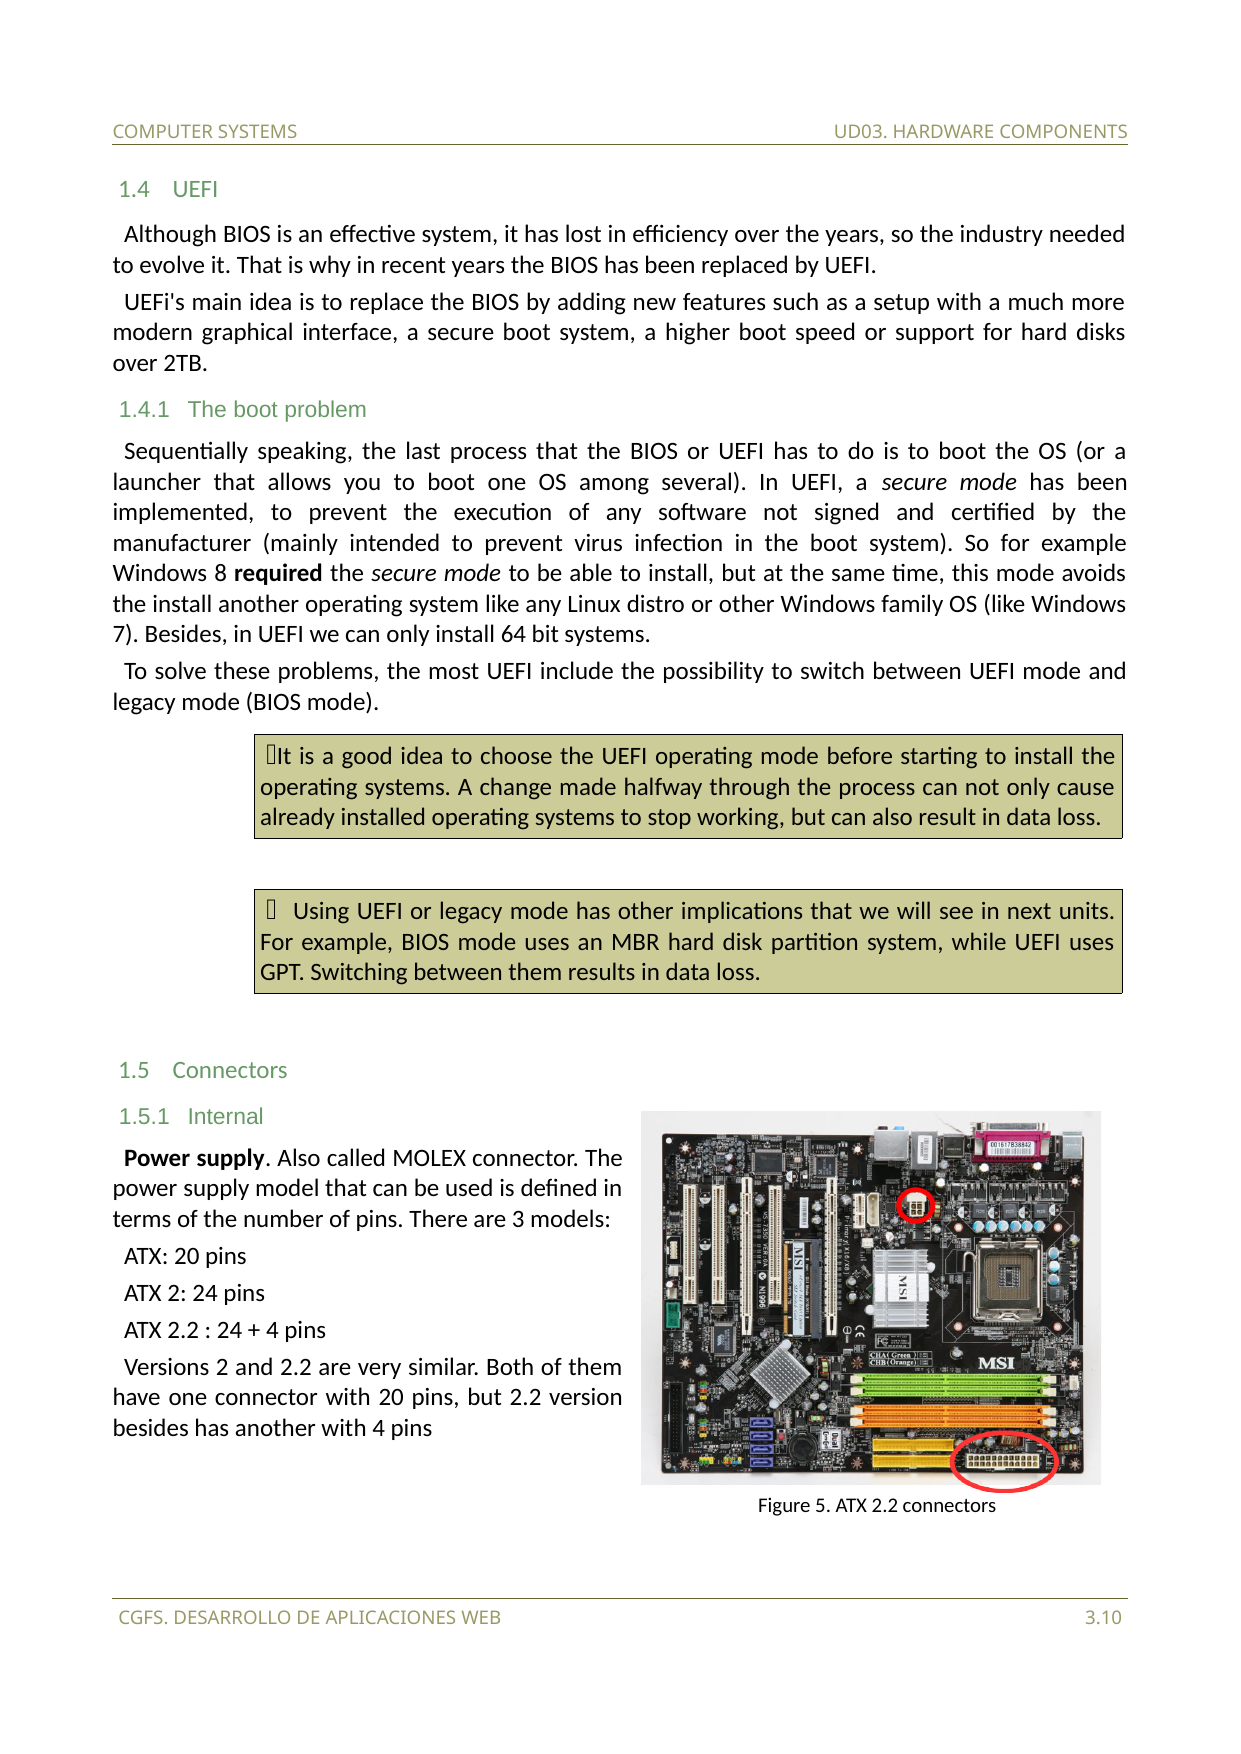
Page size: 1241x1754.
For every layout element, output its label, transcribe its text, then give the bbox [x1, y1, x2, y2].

picture [641, 1111, 1102, 1493]
text  Using UEFI or legacy mode has other implications that we will see in next units. For example, BIOS mode uses an MBR hard disk partition system, while UEFI uses GPT. Switching between them results in data loss. [255, 890, 1122, 993]
text Although BIOS is an effective system, it has lost in efficiency over the years, so the industry needed to evolve it. That is why in recent years the BIOS has been replaced by UEFI. [112, 218, 1128, 279]
text ATX 2: 24 pins [112, 1277, 641, 1307]
text [1102, 1314, 1128, 1344]
subtitle The boot problem [112, 396, 1128, 423]
subtitle UEFI [112, 173, 1128, 204]
text To solve these problems, the most UEFI include the possibility to switch between UEFI mode and legacy mode (BIOS mode). [112, 655, 1128, 716]
text ATX 2.2 : 24 + 4 pins [112, 1314, 641, 1344]
text ATX: 20 pins [112, 1240, 641, 1271]
subtitle Internal [112, 1103, 1128, 1129]
text UEFi's main idea is to replace the BIOS by adding new features such as a setup with a much more modern graphical interface, a secure boot system, a higher boot speed or support for hard disks over 2TB. [112, 286, 1128, 378]
subtitle Connectors [112, 1054, 1128, 1084]
text Sequentially speaking, the last process that the BIOS or UEFI has to do is to boot the OS (or a launcher that allows you to boot one OS among several). In UEFI, a secure mode has been implemented, to prevent the execution of any software not signed and certified by the manufacturer (mainly intended to prevent virus infection in the boot system). So for example Windows 8 required the secure mode to be able to install, but at the same time, this mode avoids the install another operating system like any Linux distro or other Windows family OS (like Windows 7). Besides, in UEFI we can only install 64 bit systems. [112, 435, 1128, 649]
text Versions 2 and 2.2 are very similar. Both of them have one connector with 20 pins, but 2.2 version besides has another with 4 pins [112, 1351, 641, 1442]
text [1102, 1240, 1128, 1271]
text Figure 5. ATX 2.2 connectors [641, 1493, 1101, 1518]
text It is a good idea to choose the UEFI operating mode before starting to install the operating systems. A change made halfway through the process can not only cause already installed operating systems to stop working, but can also result in data loss. [255, 735, 1122, 838]
text [1102, 1277, 1128, 1307]
text Power supply. Also called MOLEX connector. The power supply model that can be used is defined in terms of the number of pins. There are 3 models: [112, 1142, 641, 1233]
